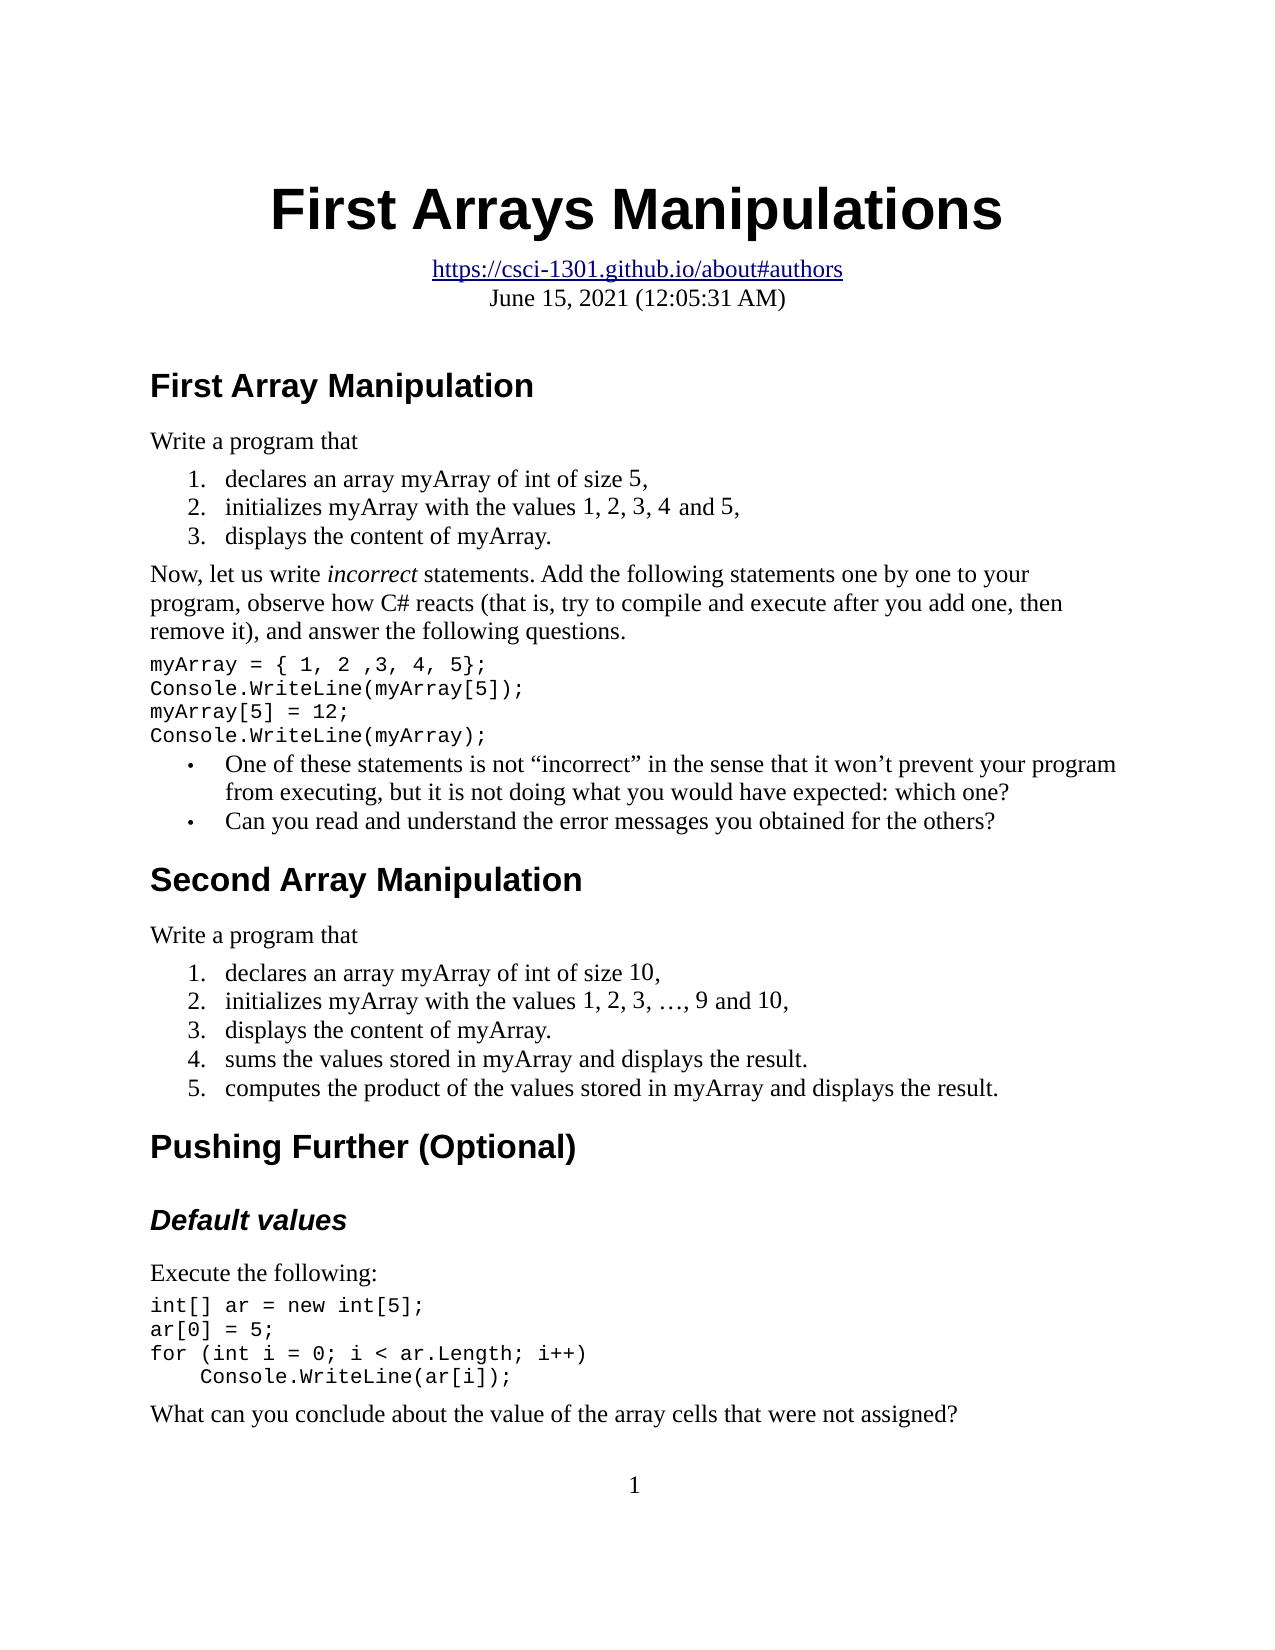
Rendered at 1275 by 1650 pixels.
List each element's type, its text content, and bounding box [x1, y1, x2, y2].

text Execute the following: [150, 1258, 1125, 1286]
subtitle Default values [150, 1203, 1125, 1236]
text https://csci-1301.github.io/about#authors [150, 254, 1125, 283]
list One of these statements is not “incorrect” in the sense that it won’t prevent your program from executing, but it is not doing what you would have expected: which one? [187, 749, 1125, 806]
text Console.WriteLine(myArray[5]); [150, 678, 1125, 701]
list displays the content of myArray. [187, 1015, 1125, 1044]
text myArray = { 1, 2 ,3, 4, 5}; [150, 654, 1125, 678]
list declares an array myArray of int of size , [187, 958, 1125, 986]
subtitle Pushing Further (Optional) [150, 1126, 1125, 1165]
text Now, let us write incorrect statements. Add the following statements one by one to your program, observe how C# reacts (that is, try to compile and execute after you add one, then remove it), and answer the following questions. [150, 559, 1125, 645]
text for (int i = 0; i < ar.Length; i++) [150, 1343, 1125, 1366]
list initializes myArray with the values , , , …, and , [187, 986, 1125, 1015]
text myArray[5] = 12; [150, 701, 1125, 725]
text What can you conclude about the value of the array cells that were not assigned? [150, 1399, 1125, 1428]
text Console.WriteLine(myArray); [150, 725, 1125, 749]
list initializes myArray with the values , , , and , [187, 492, 1125, 521]
list computes the product of the values stored in myArray and displays the result. [187, 1073, 1125, 1101]
text June 15, 2021 (12:05:31 AM) [150, 283, 1125, 312]
list Can you read and understand the error messages you obtained for the others? [187, 806, 1125, 835]
list declares an array myArray of int of size , [187, 464, 1125, 492]
subtitle Second Array Manipulation [150, 860, 1125, 898]
title First Arrays Manipulations [150, 175, 1125, 242]
text ar[0] = 5; [150, 1319, 1125, 1343]
list displays the content of myArray. [187, 521, 1125, 550]
subtitle First Array Manipulation [150, 366, 1125, 404]
list sums the values stored in myArray and displays the result. [187, 1044, 1125, 1073]
text Write a program that [150, 426, 1125, 455]
text int[] ar = new int[5]; [150, 1295, 1125, 1319]
text Write a program that [150, 920, 1125, 949]
text Console.WriteLine(ar[i]); [150, 1366, 1125, 1390]
